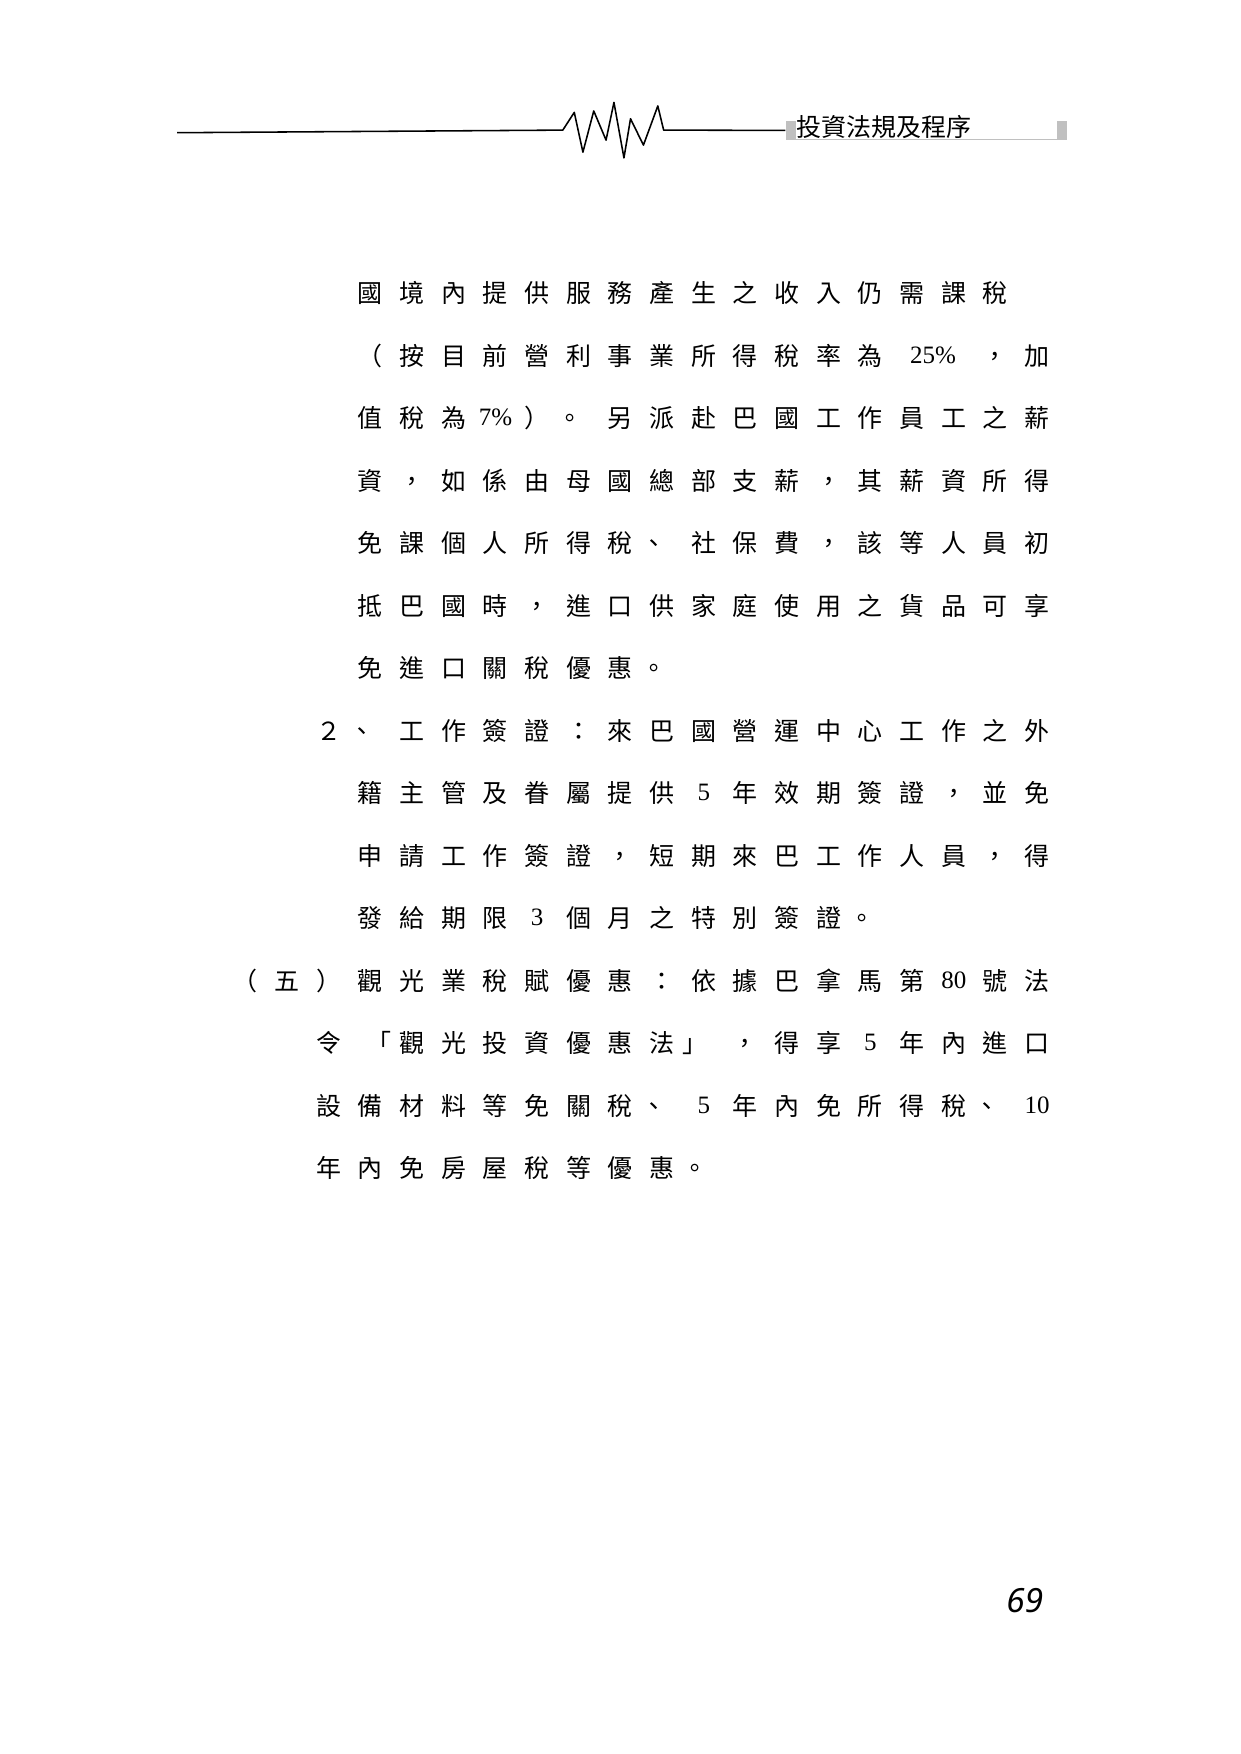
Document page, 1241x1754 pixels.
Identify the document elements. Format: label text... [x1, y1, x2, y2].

text ２、工作簽證：來巴國營運中心工作之外籍主管及眷屬提供5年效期簽證，並免申請工作簽證，短期來巴工作人員，得發給期限3個月之特別簽證。 [281, 688, 1058, 938]
text （五）觀光業稅賦優惠：依據巴拿馬第80號法令「觀光投資優惠法」，得享5年內進口設備材料等免關稅、5年內免所得稅、10年內免房屋稅等優惠。 [207, 938, 1058, 1188]
text 國境內提供服務產生之收入仍需課稅（按目前營利事業所得稅率為25%，加值稅為7%）。另派赴巴國工作員工之薪資，如係由母國總部支薪，其薪資所得免課個人所得稅、社保費，該等人員初抵巴國時，進口供家庭使用之貨品可享免進口關稅優惠。 [281, 250, 1058, 688]
